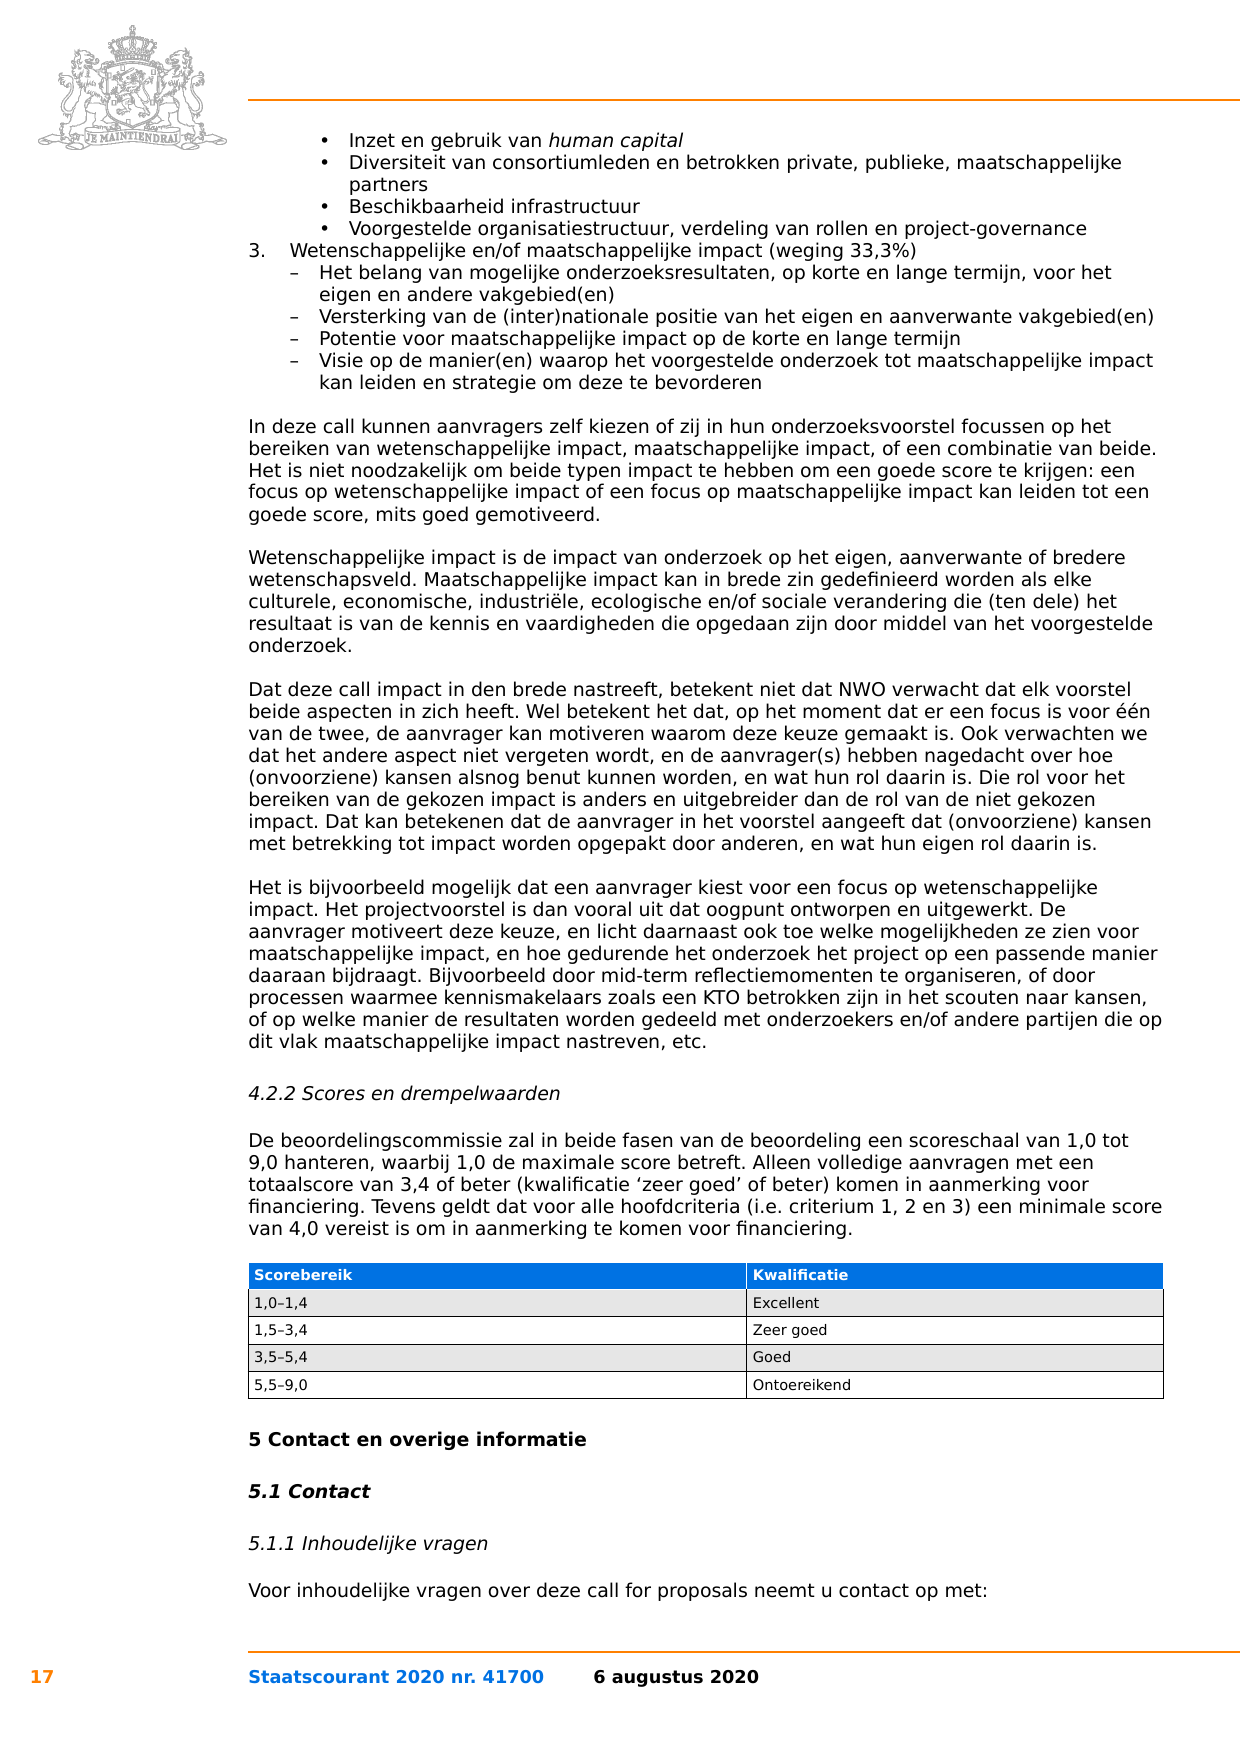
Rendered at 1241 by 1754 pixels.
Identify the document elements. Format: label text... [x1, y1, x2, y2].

subtitle 4.2.2 Scores en drempelwaarden [248, 1083, 1163, 1104]
text Dat deze call impact in den brede nastreeft, betekent niet dat NWO verwacht dat elk voorstel beide aspecten in zich heeft. Wel betekent het dat, op het moment dat er een focus is voor één van de twee, de aanvrager kan motiveren waarom deze keuze gemaakt is. Ook verwachten we dat het andere aspect niet vergeten wordt, en de aanvrager(s) hebben nagedacht over hoe (onvoorziene) kansen alsnog benut kunnen worden, en wat hun rol daarin is. Die rol voor het bereiken van de gekozen impact is anders en uitgebreider dan de rol van de niet gekozen impact. Dat kan betekenen dat de aanvrager in het voorstel aangeeft dat (onvoorziene) kansen met betrekking tot impact worden opgepakt door anderen, en wat hun eigen rol daarin is. [248, 679, 1163, 855]
table_cell Goed [747, 1345, 1163, 1371]
table_cell 3,5–5,4 [249, 1345, 746, 1371]
text De beoordelingscommissie zal in beide fasen van de beoordeling een scoreschaal van 1,0 tot 9,0 hanteren, waarbij 1,0 de maximale score betreft. Alleen volledige aanvragen met een totaalscore van 3,4 of beter (kwalificatie ‘zeer goed’ of beter) komen in aanmerking voor financiering. Tevens geldt dat voor alle hoofdcriteria (i.e. criterium 1, 2 en 3) een minimale score van 4,0 vereist is om in aanmerking te komen voor financiering. [248, 1129, 1163, 1239]
text – Visie op de manier(en) waarop het voorgestelde onderzoek tot maatschappelijke impact kan leiden en strategie om deze te bevorderen [289, 350, 1163, 394]
table_cell Zeer goed [747, 1317, 1163, 1343]
table_header Kwalificatie [747, 1263, 1163, 1289]
text Voor inhoudelijke vragen over deze call for proposals neemt u contact op met: [248, 1580, 1163, 1602]
subtitle 5 Contact en overige informatie [248, 1429, 1163, 1451]
text • Diversiteit van consortiumleden en betrokken private, publieke, maatschappelijke partners [319, 152, 1163, 196]
subtitle 5.1.1 Inhoudelijke vragen [248, 1533, 1163, 1555]
table_cell Ontoereikend [747, 1372, 1163, 1398]
text – Het belang van mogelijke onderzoeksresultaten, op korte en lange termijn, voor het eigen en andere vakgebied(en) [289, 262, 1163, 306]
text – Potentie voor maatschappelijke impact op de korte en lange termijn [289, 328, 1163, 350]
text – Versterking van de (inter)nationale positie van het eigen en aanverwante vakgebied(en) [289, 306, 1163, 328]
picture [38, 25, 227, 150]
text Wetenschappelijke impact is de impact van onderzoek op het eigen, aanverwante of bredere wetenschapsveld. Maatschappelijke impact kan in brede zin gedefinieerd worden als elke culturele, economische, industriële, ecologische en/of sociale verandering die (ten dele) het resultaat is van de kennis en vaardigheden die opgedaan zijn door middel van het voorgestelde onderzoek. [248, 547, 1163, 657]
table_cell 5,5–9,0 [249, 1372, 746, 1398]
table_cell Excellent [747, 1290, 1163, 1316]
table_header Scorebereik [249, 1263, 746, 1289]
table_cell 1,5–3,4 [249, 1317, 746, 1343]
text In deze call kunnen aanvragers zelf kiezen of zij in hun onderzoeksvoorstel focussen op het bereiken van wetenschappelijke impact, maatschappelijke impact, of een combinatie van beide. Het is niet noodzakelijk om beide typen impact te hebben om een goede score te krijgen: een focus op wetenschappelijke impact of een focus op maatschappelijke impact kan leiden tot een goede score, mits goed gemotiveerd. [248, 416, 1163, 525]
text • Inzet en gebruik van human capital [319, 130, 1163, 152]
text 3. Wetenschappelijke en/of maatschappelijke impact (weging 33,3%) [248, 240, 1163, 262]
text • Voorgestelde organisatiestructuur, verdeling van rollen en project-governance [319, 218, 1163, 240]
text Het is bijvoorbeeld mogelijk dat een aanvrager kiest voor een focus op wetenschappelijke impact. Het projectvoorstel is dan vooral uit dat oogpunt ontworpen en uitgewerkt. De aanvrager motiveert deze keuze, en licht daarnaast ook toe welke mogelijkheden ze zien voor maatschappelijke impact, en hoe gedurende het onderzoek het project op een passende manier daaraan bijdraagt. Bijvoorbeeld door mid-term reflectiemomenten te organiseren, of door processen waarmee kennismakelaars zoals een KTO betrokken zijn in het scouten naar kansen, of op welke manier de resultaten worden gedeeld met onderzoekers en/of andere partijen die op dit vlak maatschappelijke impact nastreven, etc. [248, 877, 1163, 1053]
text • Beschikbaarheid infrastructuur [319, 196, 1163, 218]
subtitle 5.1 Contact [248, 1481, 1163, 1503]
table_cell 1,0–1,4 [249, 1290, 746, 1316]
